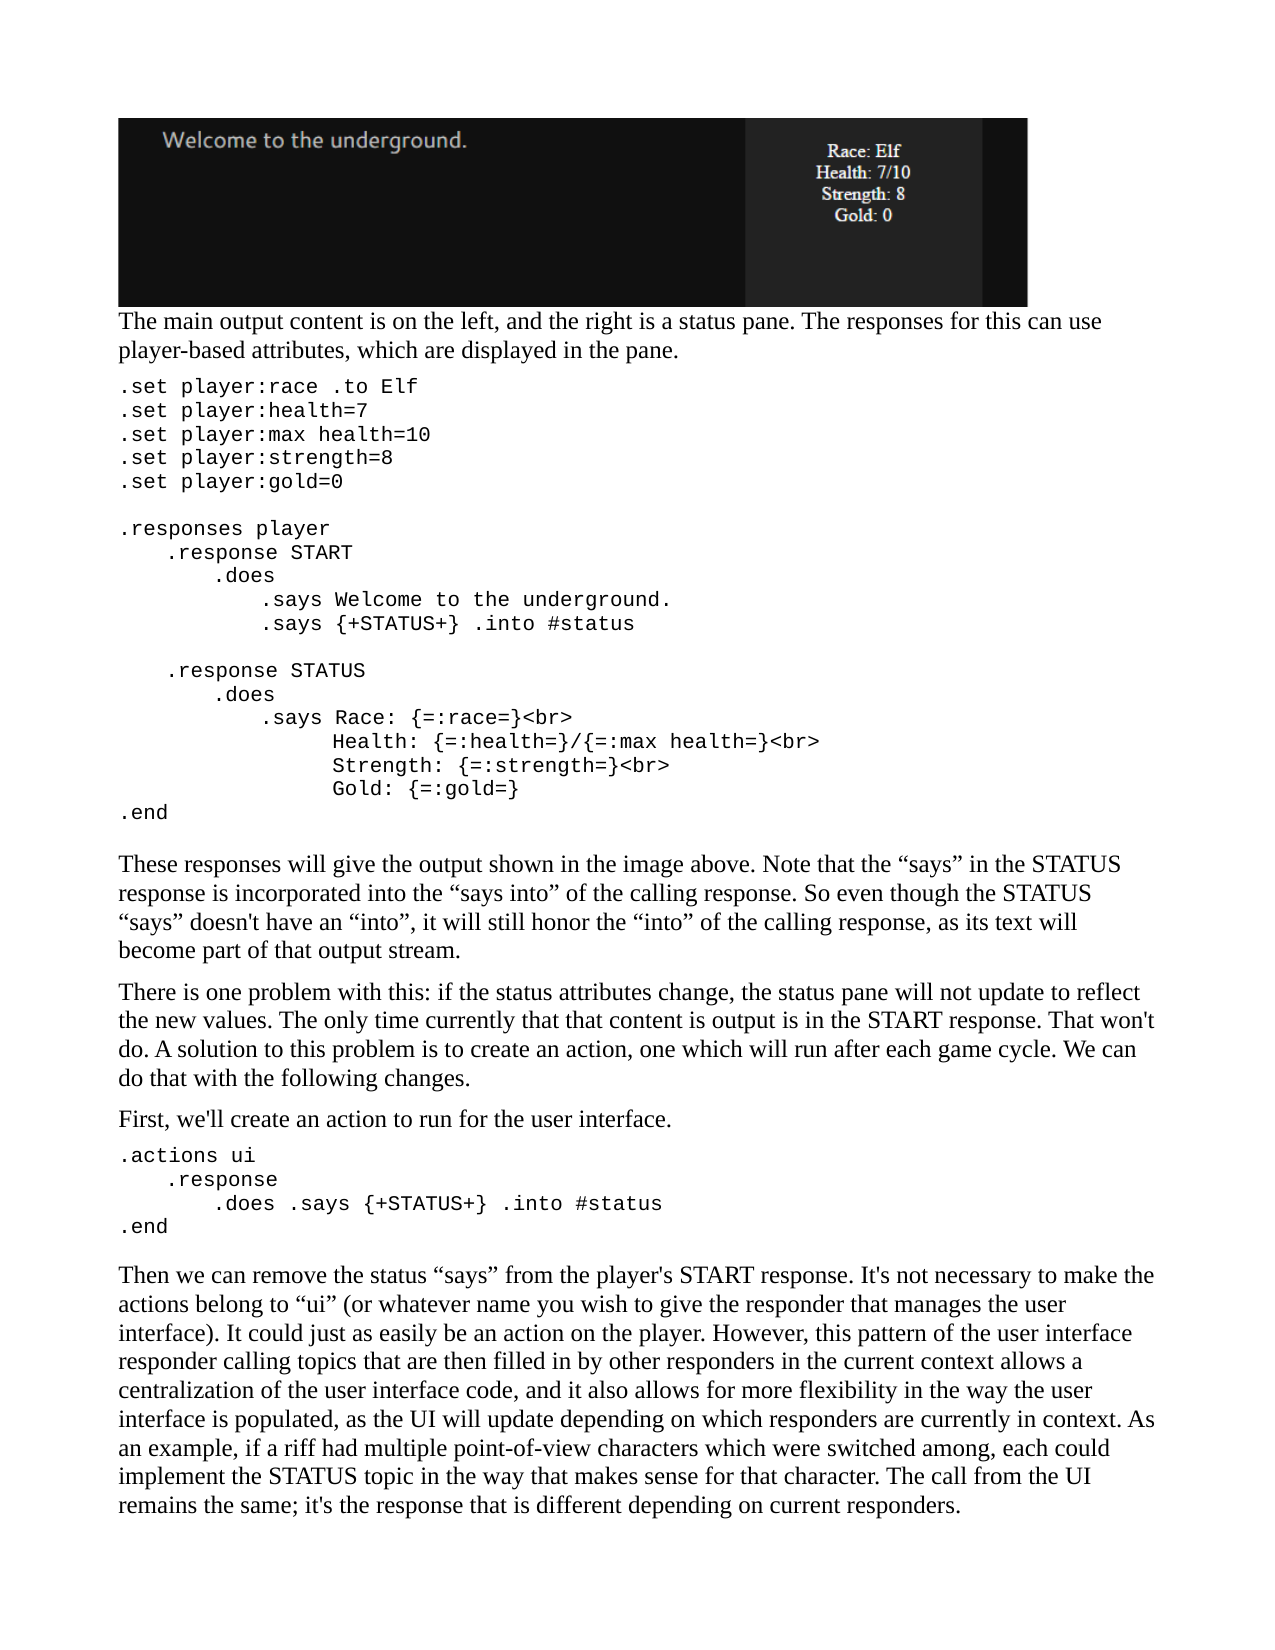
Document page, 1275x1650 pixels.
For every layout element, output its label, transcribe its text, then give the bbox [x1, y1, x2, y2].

text .set player:health=7 [118, 400, 1157, 424]
text .does .says {+STATUS+} .into #status [118, 1193, 1157, 1216]
text These responses will give the output shown in the image above. Note that the “says” in the STATUS response is incorporated into the “says into” of the calling response. So even though the STATUS “says” doesn't have an “into”, it will still honor the “into” of the calling response, as its text will become part of that output stream. [118, 849, 1157, 964]
text .does [118, 684, 1157, 707]
text .says Race: {=:race=}<br> [118, 707, 1157, 731]
text Strength: {=:strength=}<br> [118, 755, 1157, 778]
text .response STATUS [118, 660, 1157, 684]
text .set player:gold=0 [118, 471, 1157, 494]
text .set player:strength=8 [118, 447, 1157, 471]
text The main output content is on the left, and the right is a status pane. The responses for this can use player-based attributes, which are displayed in the pane. [118, 307, 1157, 364]
text .set player:max health=10 [118, 424, 1157, 447]
text .does [118, 566, 1157, 589]
text .responses player [118, 518, 1157, 542]
text .set player:race .to Elf [118, 376, 1157, 400]
text There is one problem with this: if the status attributes change, the status pane will not update to reflect the new values. The only time currently that that content is output is in the START response. That won't do. A solution to this problem is to create an action, one which will run after each game cycle. We can do that with the following changes. [118, 977, 1157, 1092]
text .response [118, 1169, 1157, 1193]
text Health: {=:health=}/{=:max health=}<br> [118, 731, 1157, 755]
text .end [118, 802, 1157, 826]
picture [118, 118, 1030, 307]
text .response START [118, 542, 1157, 566]
text .actions ui [118, 1146, 1157, 1169]
text .says Welcome to the underground. [118, 589, 1157, 613]
text Then we can remove the status “says” from the player's START response. It's not necessary to make the actions belong to “ui” (or whatever name you wish to give the responder that manages the user interface). It could just as easily be an action on the player. However, this pattern of the user interface responder calling topics that are then filled in by other responders in the current context allows a centralization of the user interface code, and it also allows for more flexibility in the way the user interface is populated, as the UI will update depending on which responders are currently in context. As an example, if a riff had multiple point-of-view characters which were switched among, each could implement the STATUS topic in the way that makes sense for that character. The call from the UI remains the same; it's the response that is different depending on current responders. [118, 1260, 1157, 1519]
text First, we'll create an action to run for the user interface. [118, 1104, 1157, 1133]
text .says {+STATUS+} .into #status [118, 613, 1157, 636]
text Gold: {=:gold=} [118, 778, 1157, 802]
text .end [118, 1216, 1157, 1240]
